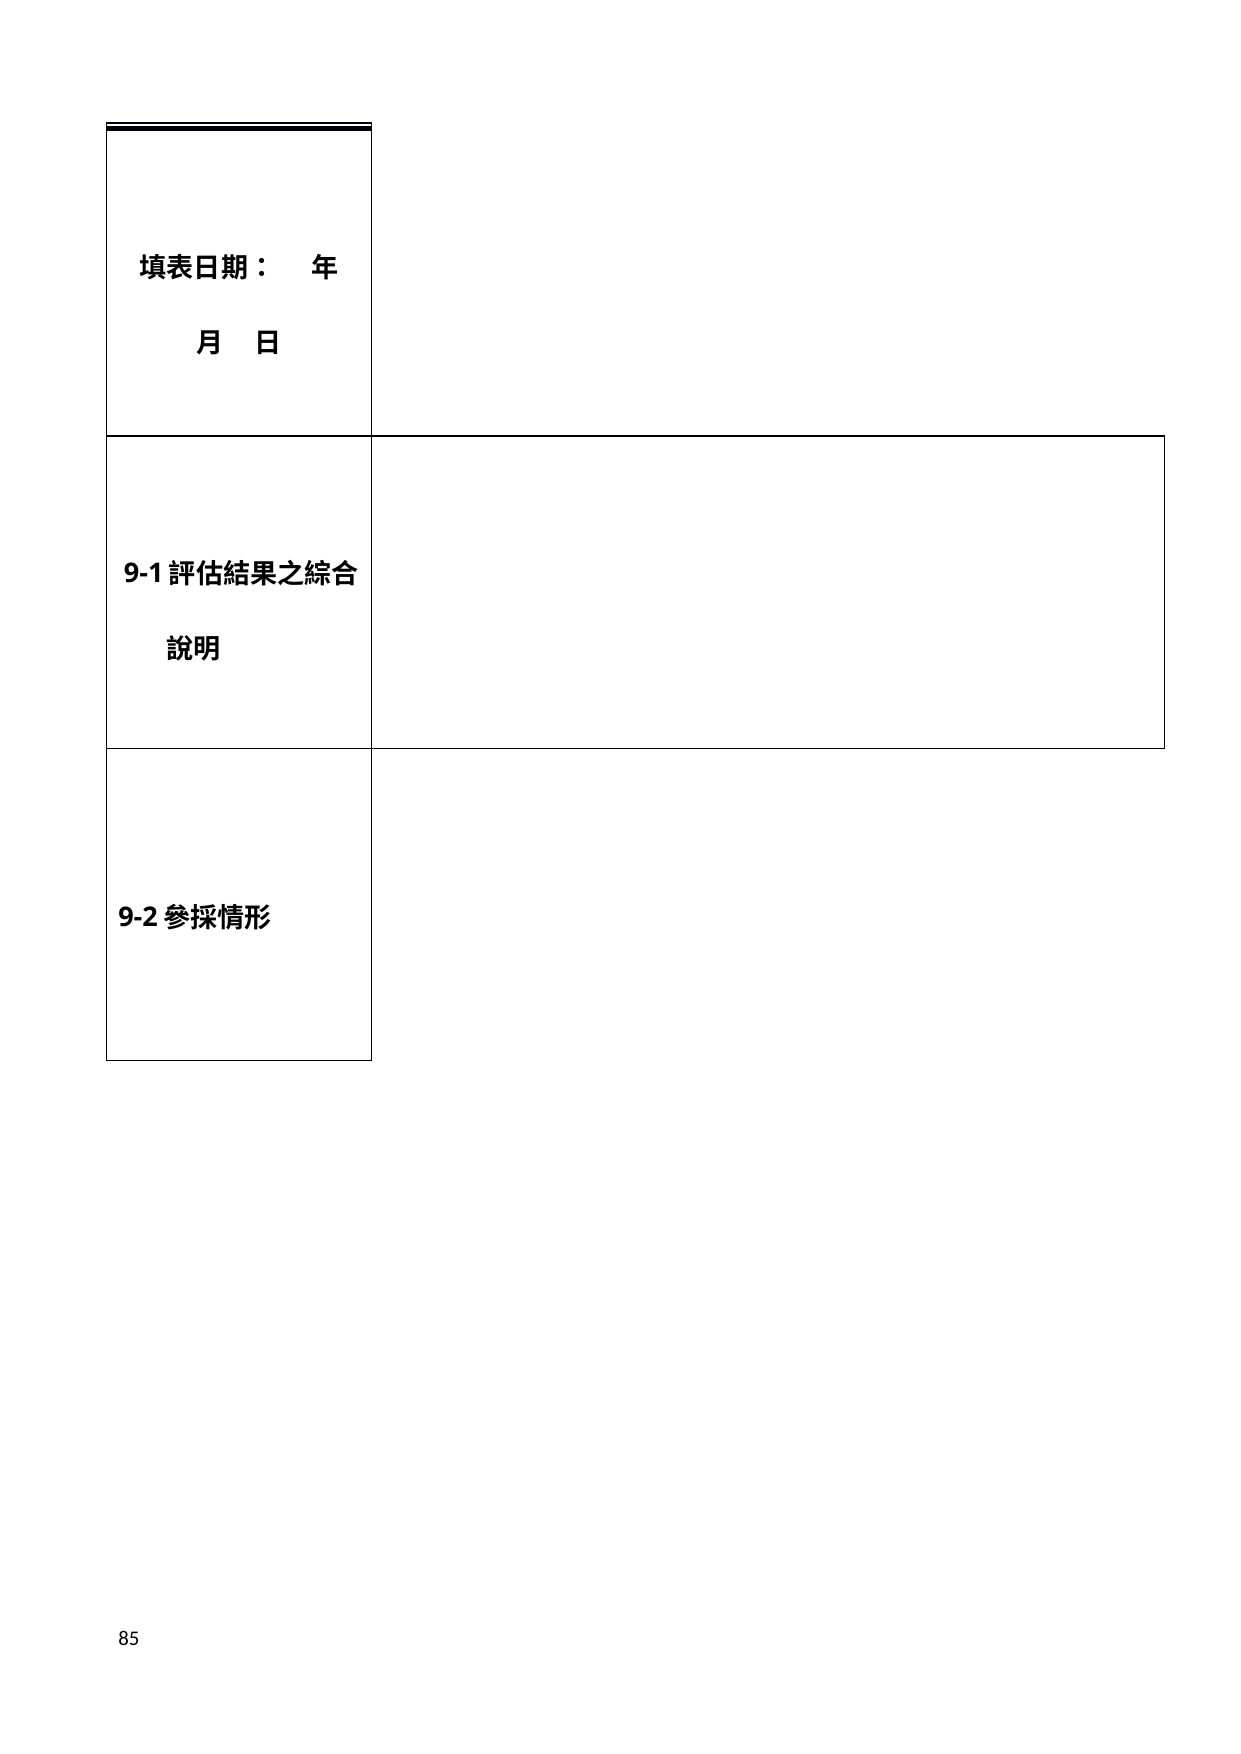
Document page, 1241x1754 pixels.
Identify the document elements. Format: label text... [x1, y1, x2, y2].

table_header 填表日期： 年 月 日 [107, 131, 371, 434]
table_cell 9-1評估結果之綜合說明 [107, 437, 371, 747]
table_cell [372, 437, 1164, 747]
table_cell 9-2參採情形 [107, 749, 371, 1060]
